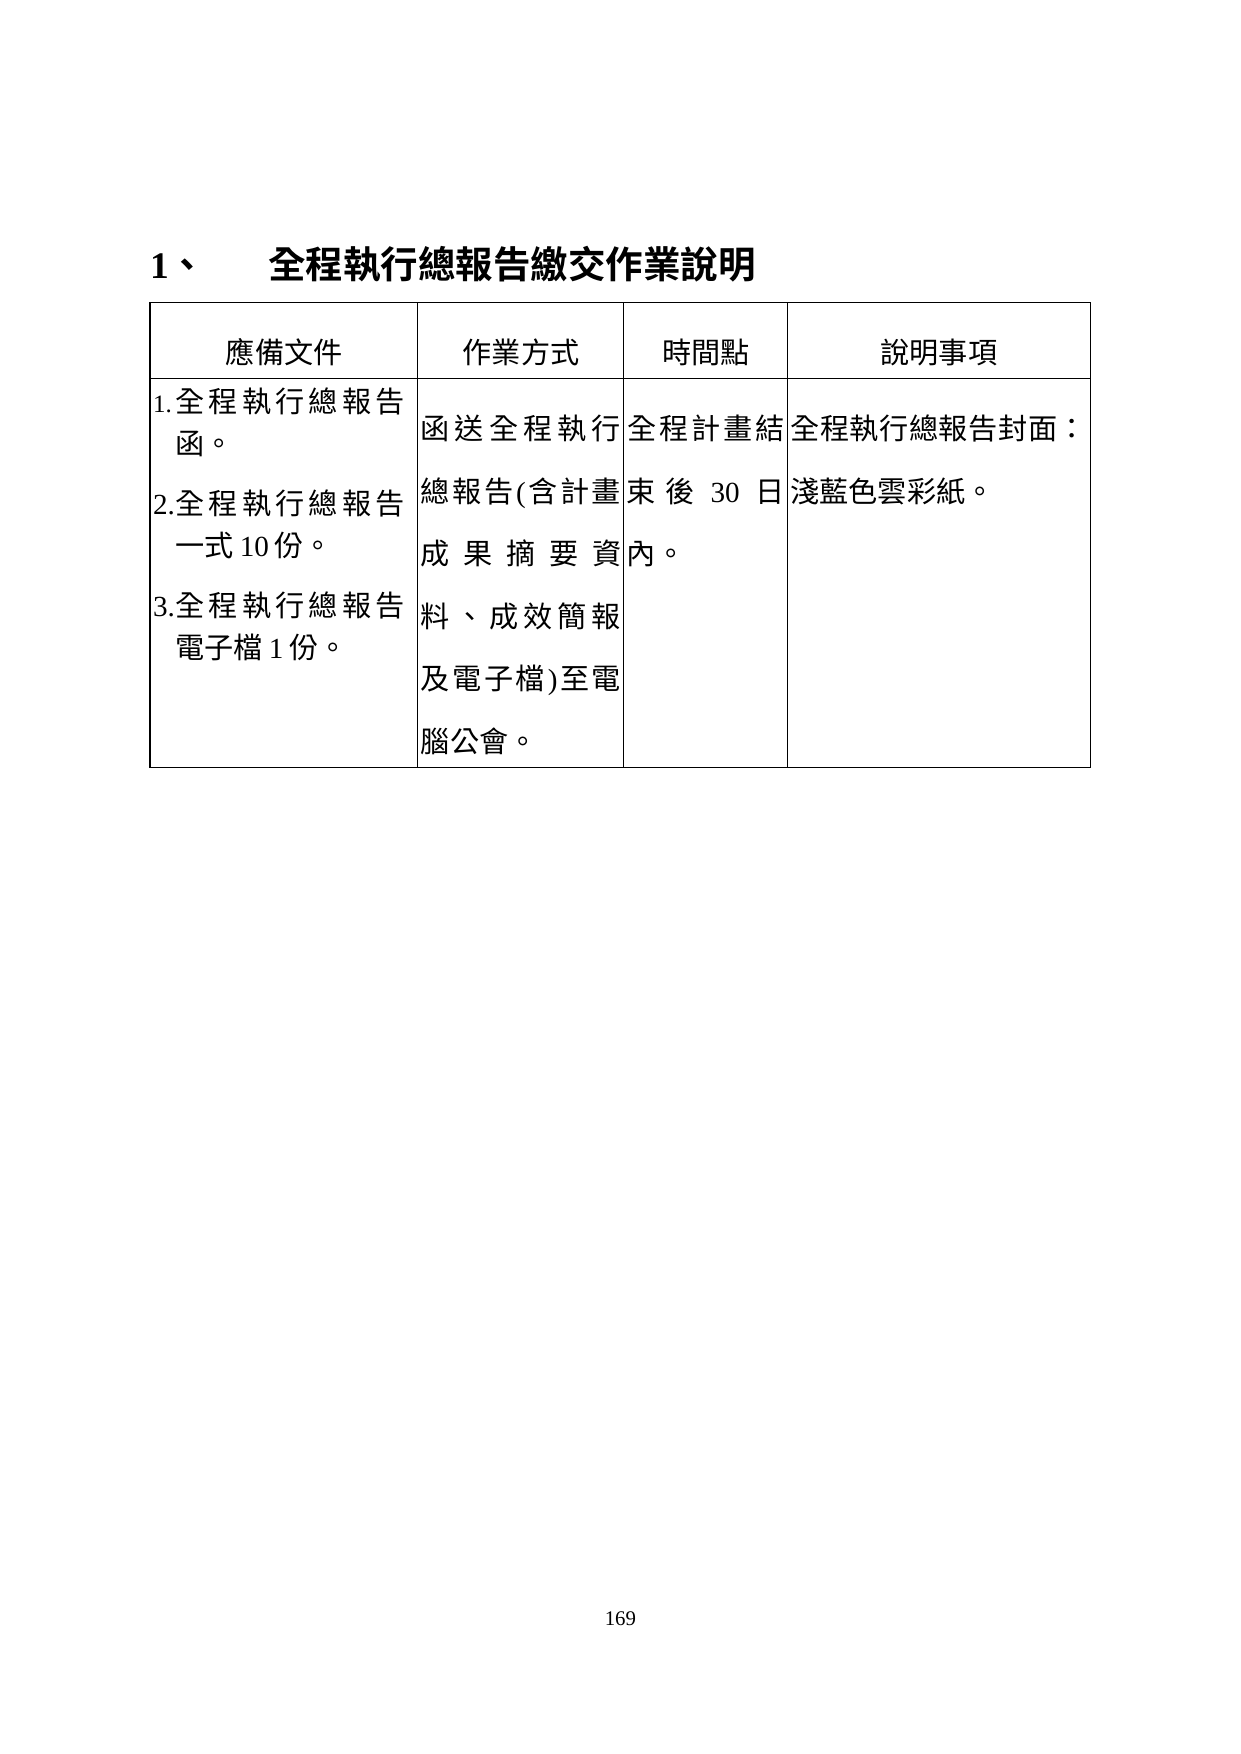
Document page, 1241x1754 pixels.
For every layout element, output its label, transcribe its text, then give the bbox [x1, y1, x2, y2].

table_cell 全程計畫結束後30日內。 [624, 379, 787, 767]
table_cell 函送全程執行總報告(含計畫成果摘要資料、成效簡報及電子檔)至電腦公會。 [418, 379, 623, 767]
table_cell 全程執行總報告函。 全程執行總報告一式10份。 全程執行總報告電子檔1份。 [151, 379, 417, 767]
table_header 應備文件 [151, 303, 417, 378]
table_cell 全程執行總報告封面：淺藍色雲彩紙。 [788, 379, 1090, 767]
subtitle 全程執行總報告繳交作業說明 [150, 221, 1090, 283]
table_header 作業方式 [418, 303, 623, 378]
table_header 時間點 [624, 303, 787, 378]
table_header 說明事項 [788, 303, 1090, 378]
